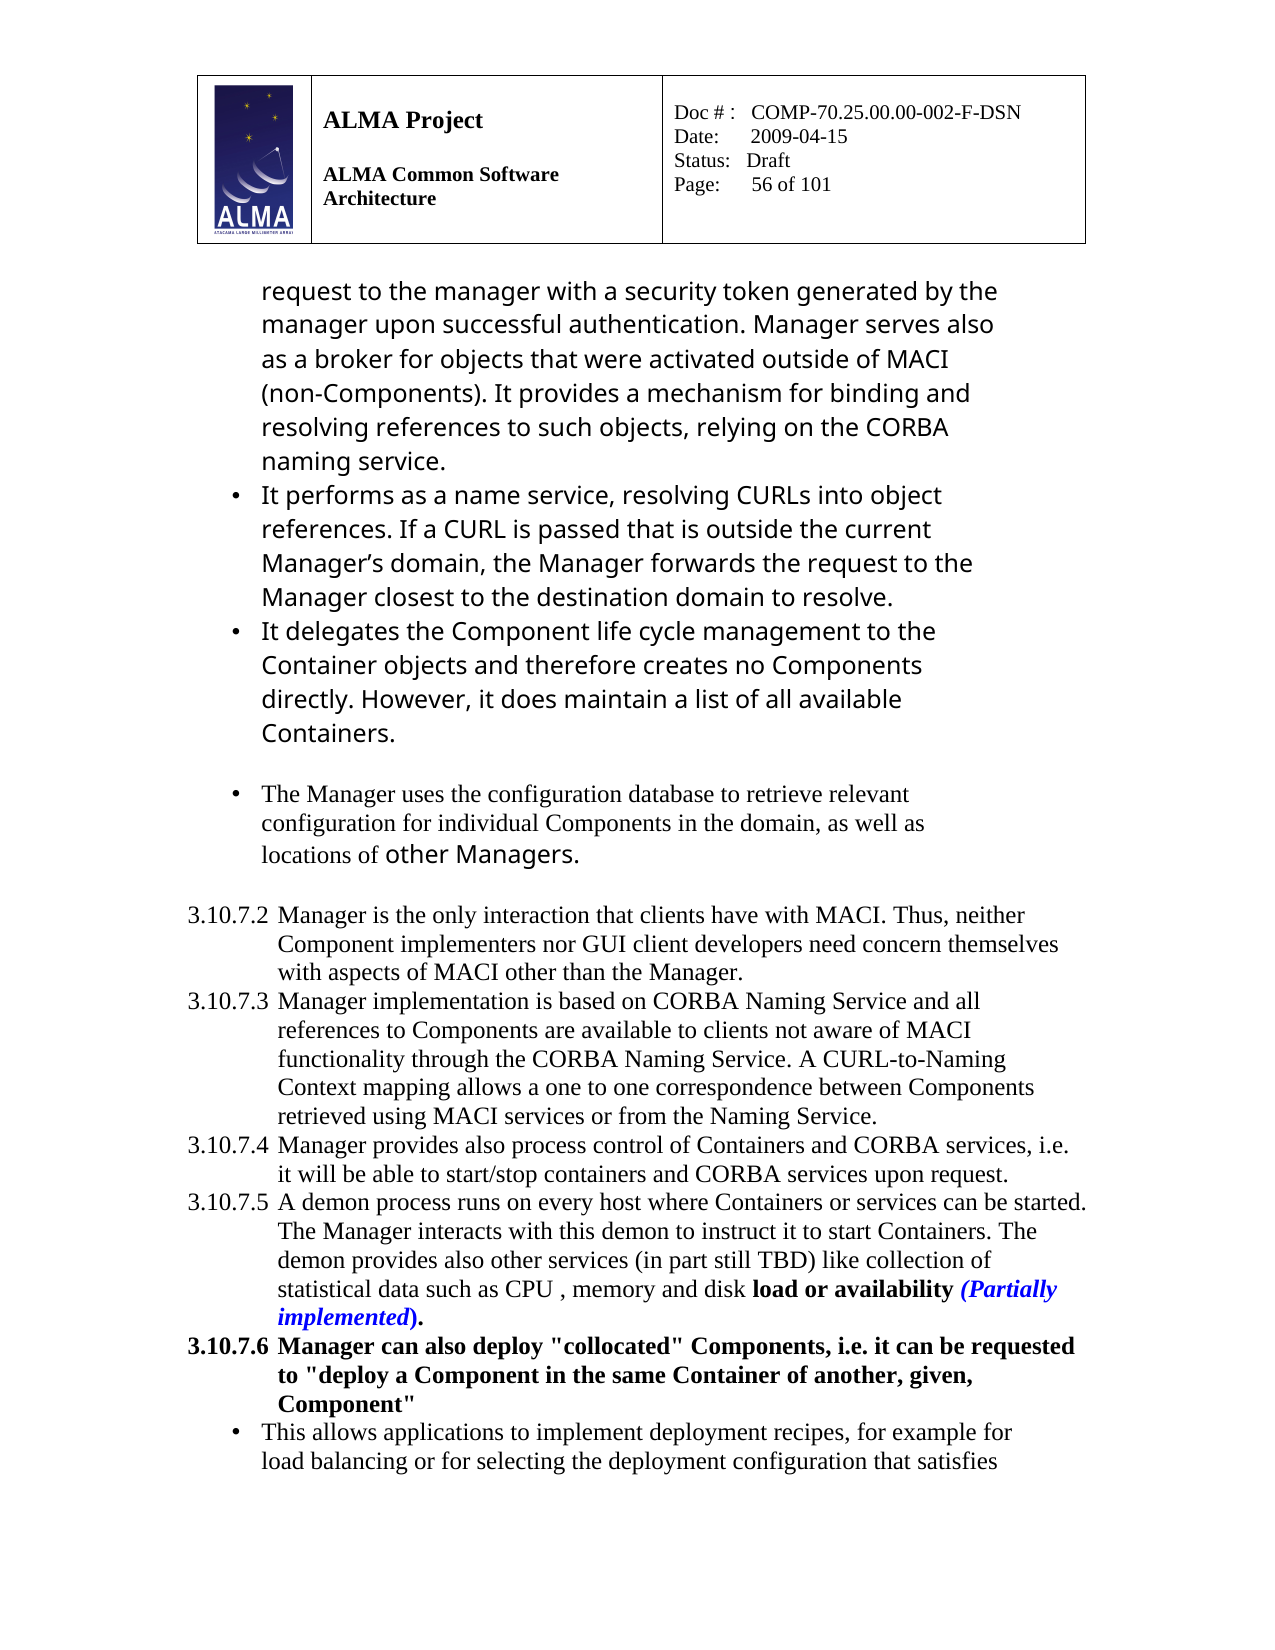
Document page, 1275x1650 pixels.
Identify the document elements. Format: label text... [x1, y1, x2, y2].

list It performs as a name service, resolving CURLs into object references. If a CURL is passed that is outside the current Manager’s domain, the Manager forwards the request to the Manager closest to the destination domain to resolve. [232, 477, 1012, 614]
subtitle Manager can also deploy "collocated" Components, i.e. it can be requested to "deploy a Component in the same Container of another, given, Component" [187, 1331, 1087, 1417]
subtitle Manager is the only interaction that clients have with MACI. Thus, neither Component implementers nor GUI client developers need concern themselves with aspects of MACI other than the Manager. [187, 900, 1087, 986]
list It delegates the Component life cycle management to the Container objects and therefore creates no Components directly. However, it does maintain a list of all available Containers. [232, 614, 1012, 750]
subtitle Manager implementation is based on CORBA Naming Service and all references to Components are available to clients not aware of MACI functionality through the CORBA Naming Service. A CURL-to-Naming Context mapping allows a one to one correspondence between Components retrieved using MACI services or from the Naming Service. [187, 986, 1087, 1130]
list The Manager uses the configuration database to retrieve relevant configuration for individual Components in the domain, as well as locations of other Managers. [232, 779, 1012, 871]
list request to the manager with a security token generated by the manager upon successful authentication. Manager serves also as a broker for objects that were activated outside of MACI (non-Components). It provides a mechanism for binding and resolving references to such objects, relying on the CORBA naming service. [232, 273, 1012, 477]
picture [214, 85, 293, 235]
list This allows applications to implement deployment recipes, for example for load balancing or for selecting the deployment configuration that satisfies [232, 1417, 1012, 1475]
subtitle A demon process runs on every host where Containers or services can be started. The Manager interacts with this demon to instruct it to start Containers. The demon provides also other services (in part still TBD) like collection of statistical data such as CPU , memory and disk load or availability (Partially implemented). [187, 1187, 1087, 1331]
subtitle Manager provides also process control of Containers and CORBA services, i.e. it will be able to start/stop containers and CORBA services upon request. [187, 1130, 1087, 1187]
